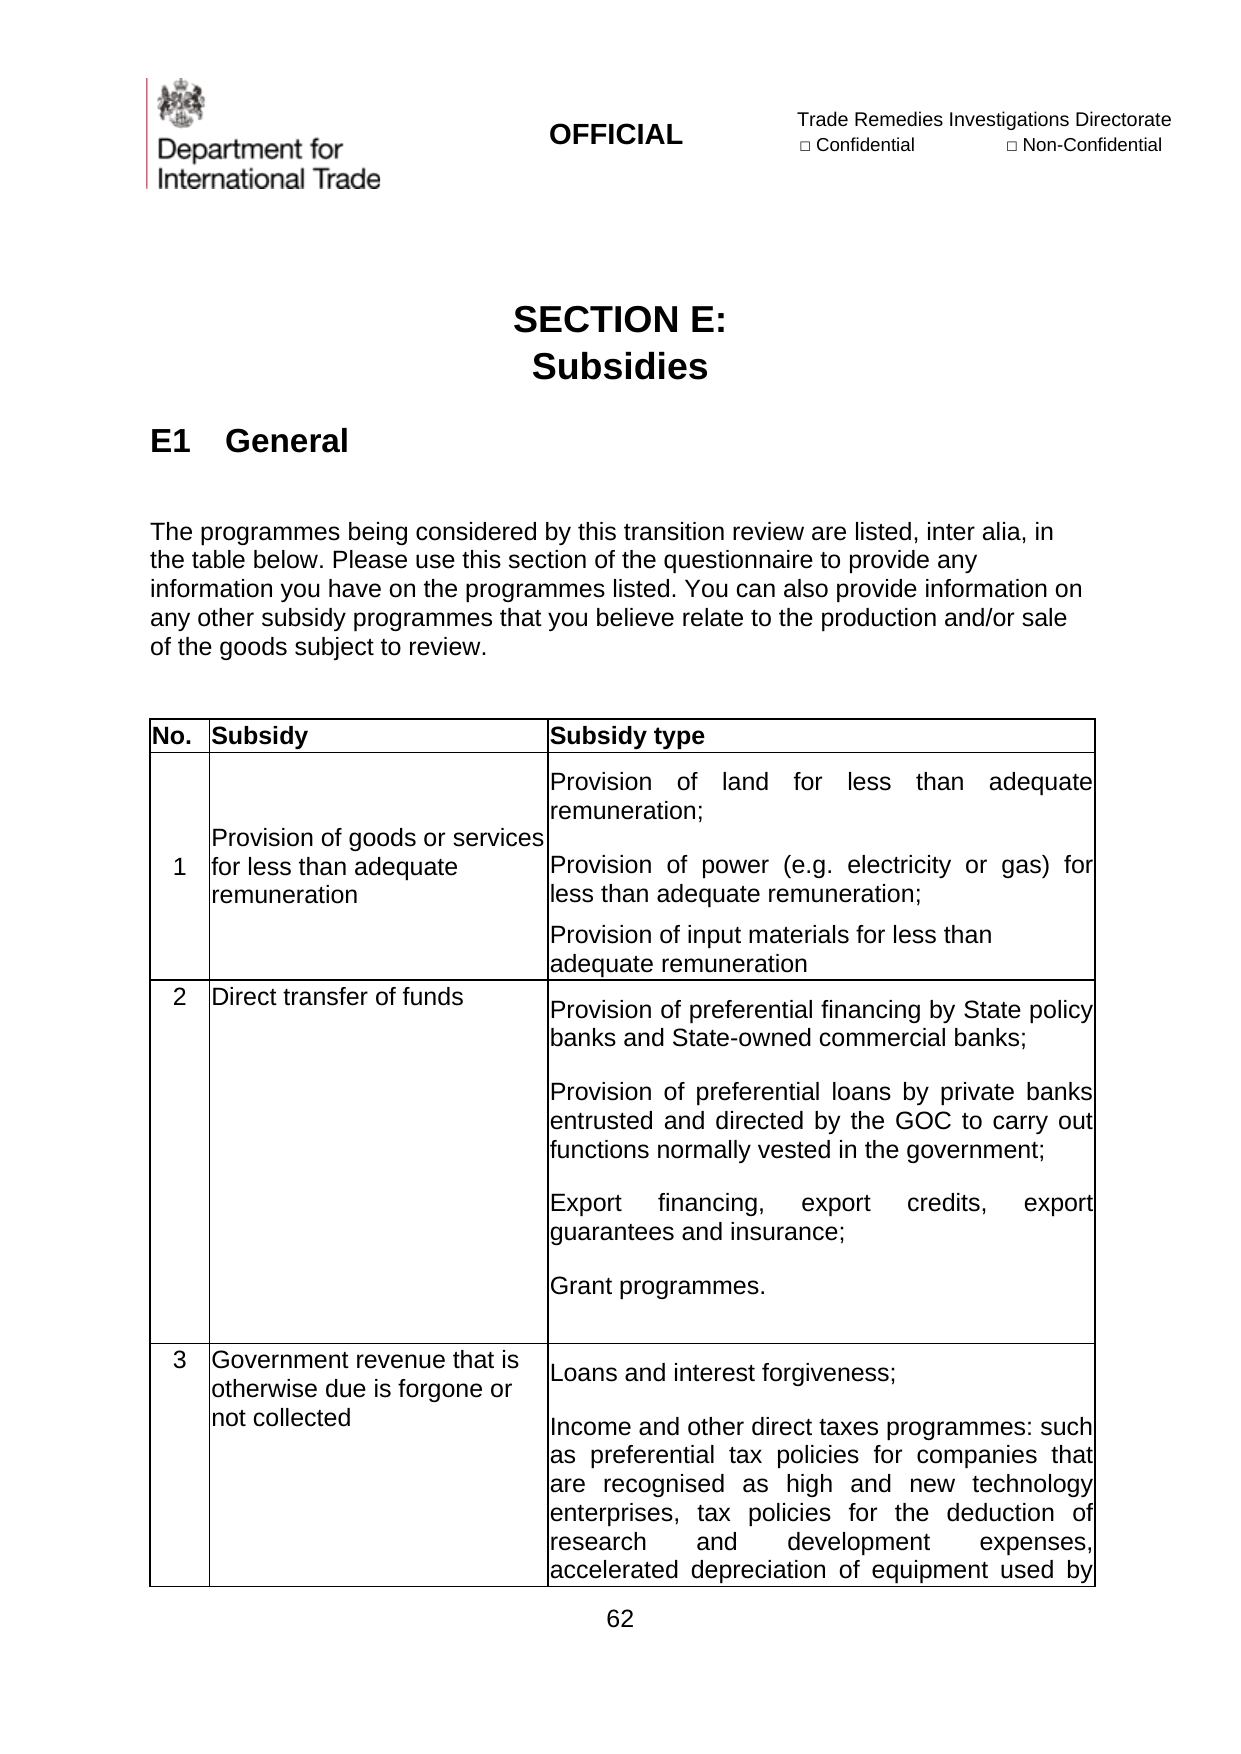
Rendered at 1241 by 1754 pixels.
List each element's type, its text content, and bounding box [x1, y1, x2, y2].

table_cell Government revenue that is otherwise due is forgone or not collected [210, 1344, 547, 1586]
table_cell Direct transfer of funds [210, 981, 547, 1342]
subtitle E1 General [150, 421, 1090, 459]
table_cell Provision of land for less than adequate remuneration; Provision of power (e.g. electricity or gas) for less than adequate remuneration; Provision of input materials for less than adequate remuneration [549, 753, 1094, 979]
table_header Subsidy type [549, 720, 1094, 752]
table_cell 3 [151, 1344, 209, 1586]
table_cell Provision of goods or services for less than adequate remuneration [210, 753, 547, 979]
table_cell Provision of preferential financing by State policy banks and State-owned commercial banks; Provision of preferential loans by private banks entrusted and directed by the GOC to carry out functions normally vested in the government; Export financing, export credits, export guarantees and insurance; Grant programmes. [549, 981, 1094, 1342]
table_cell 2 [151, 981, 209, 1342]
table_header Subsidy [210, 720, 547, 752]
subtitle SECTION E: Subsidies [150, 297, 1090, 388]
table_cell 1 [151, 753, 209, 979]
text The programmes being considered by this transition review are listed, inter alia, in the table below. Please use this section of the questionnaire to provide any information you have on the programmes listed. You can also provide information on any other subsidy programmes that you believe relate to the production and/or sale of the goods subject to review. [150, 517, 1090, 660]
table_header No. [151, 720, 209, 752]
table_cell Loans and interest forgiveness; Income and other direct taxes programmes: such as preferential tax policies for companies that are recognised as high and new technology enterprises, tax policies for the deduction of research and development expenses, accelerated depreciation of equipment used by [549, 1344, 1094, 1586]
